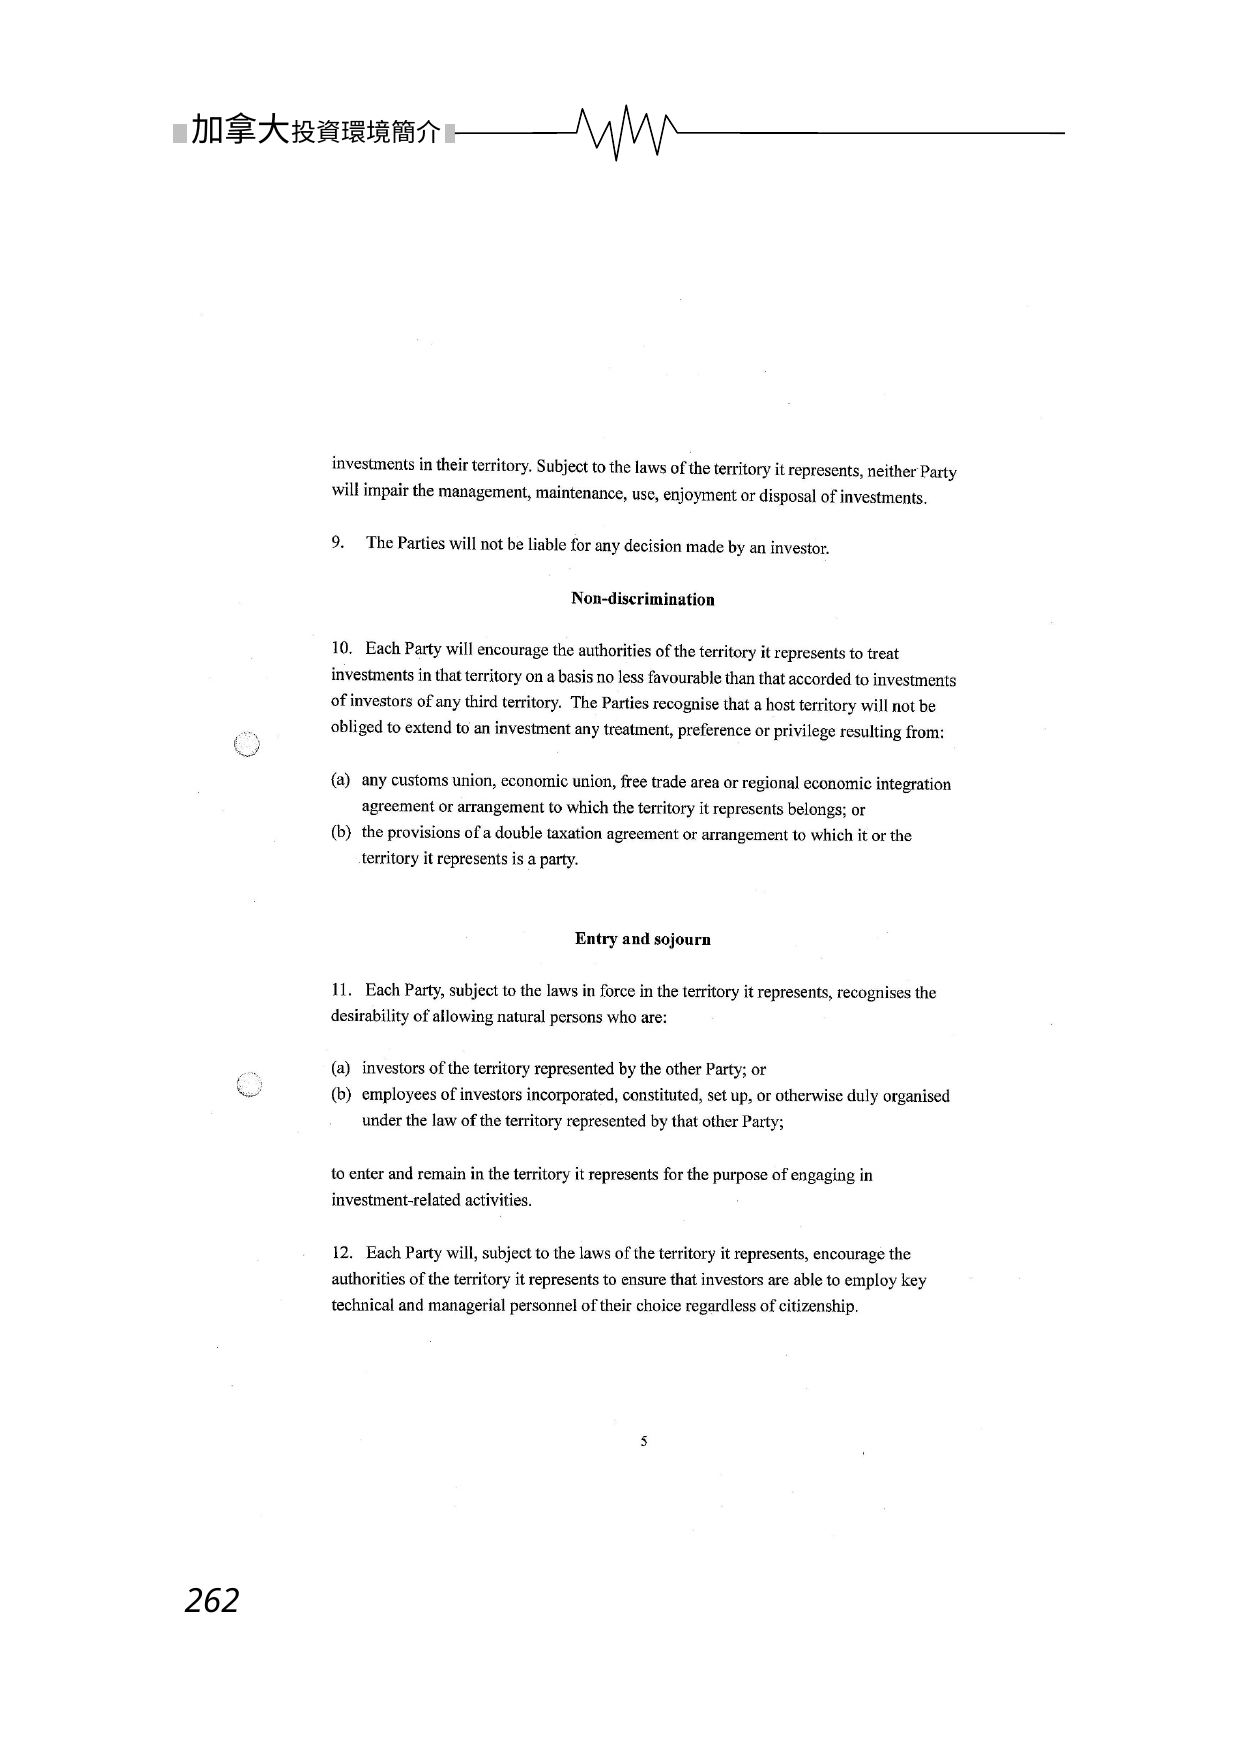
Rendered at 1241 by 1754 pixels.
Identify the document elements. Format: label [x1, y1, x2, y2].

picture [182, 290, 1069, 1544]
